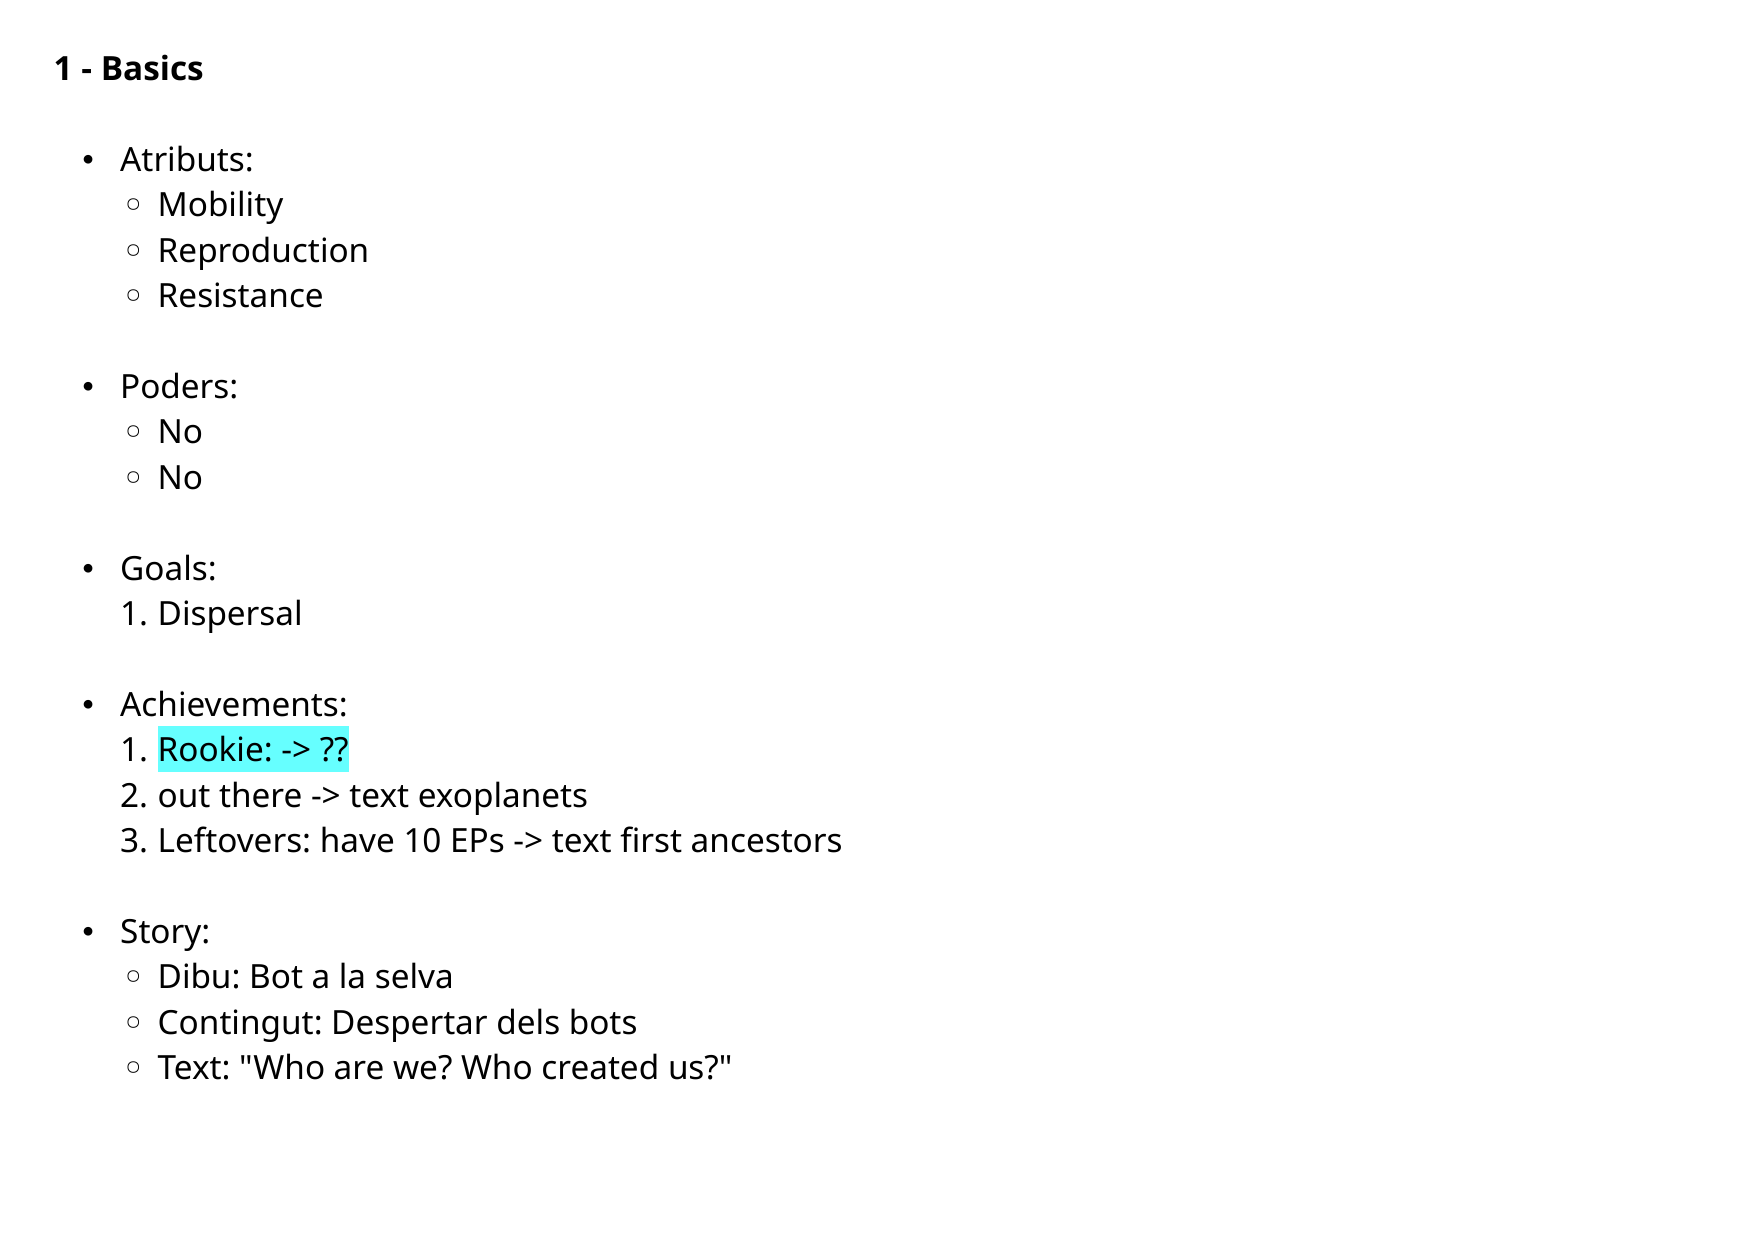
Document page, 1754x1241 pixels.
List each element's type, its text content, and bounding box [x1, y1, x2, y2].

list Reproduction [120, 227, 1709, 272]
list Achievements: [82, 681, 1709, 726]
list No [120, 408, 1709, 454]
list Text: "Who are we? Who created us?" [120, 1044, 1709, 1089]
list Rookie: -> ?? [120, 726, 1709, 772]
list No [120, 454, 1709, 499]
list Story: [82, 908, 1709, 953]
text 1 - Basics [45, 45, 1709, 90]
list Poders: [82, 363, 1709, 408]
list Mobility [120, 181, 1709, 227]
list Contingut: Despertar dels bots [120, 999, 1709, 1044]
list Leftovers: have 10 EPs -> text first ancestors [120, 817, 1709, 862]
list out there -> text exoplanets [120, 772, 1709, 817]
list Dispersal [120, 590, 1709, 635]
list Atributs: [82, 136, 1709, 181]
list Resistance [120, 272, 1709, 317]
list Dibu: Bot a la selva [120, 953, 1709, 999]
list Goals: [82, 544, 1709, 590]
